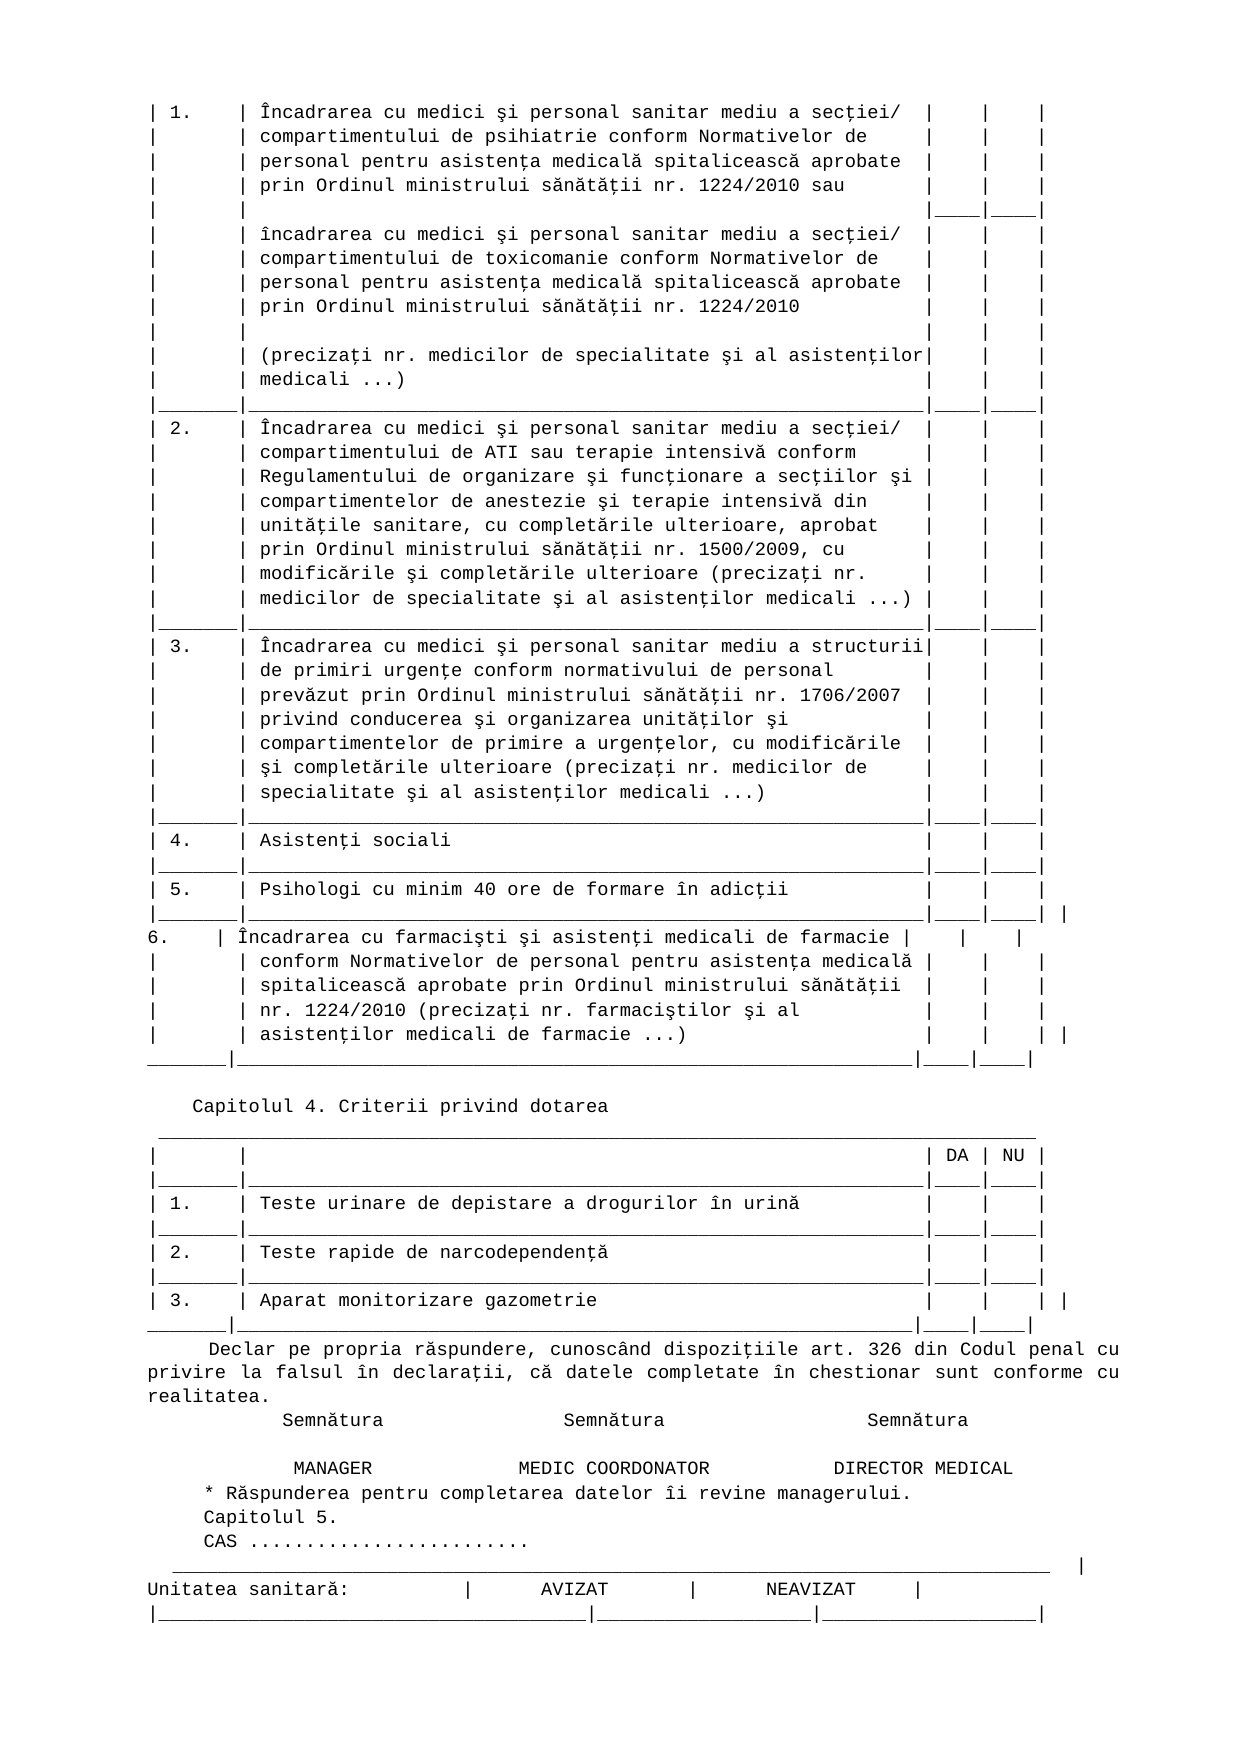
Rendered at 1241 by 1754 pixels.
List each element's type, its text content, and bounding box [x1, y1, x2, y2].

text | | nr. 1224/2010 (precizaţi nr. farmaciştilor şi al | | | [147, 1001, 1087, 1022]
text |_______|____________________________________________________________|____|____| [147, 613, 1083, 634]
text | | compartimentului de ATI sau terapie intensivă conform | | | [147, 443, 1087, 464]
text | | modificările şi completările ulterioare (precizaţi nr. | | | [147, 564, 1087, 585]
text Declar pe propria răspundere, cunoscând dispoziţiile art. 326 din Codul penal cu privire la falsul în declaraţii, că datele completate în chestionar sunt conforme cu realitatea. [147, 1339, 1120, 1408]
text |______________________________________|___________________|___________________| [147, 1604, 1083, 1625]
text | 1. | Încadrarea cu medici şi personal sanitar mediu a secţiei/ | | | [147, 103, 1087, 124]
text | | (precizaţi nr. medicilor de specialitate şi al asistenţilor| | | [147, 346, 1087, 367]
text | | şi completările ulterioare (precizaţi nr. medicilor de | | | [147, 758, 1087, 779]
text |_______|____________________________________________________________|____|____| [147, 1170, 1083, 1191]
text | | conform Normativelor de personal pentru asistenţa medicală | | | [147, 952, 1087, 973]
text | | compartimentelor de primire a urgenţelor, cu modificările | | | [147, 734, 1087, 755]
text | | unităţile sanitare, cu completările ulterioare, aprobat | | | [147, 516, 1087, 537]
text | 3. | Încadrarea cu medici şi personal sanitar mediu a structurii| | | [147, 637, 1087, 658]
text Capitolul 5. [147, 1508, 355, 1529]
text | 2. | Teste rapide de narcodependenţă | | | [147, 1243, 1087, 1264]
text ______________________________________________________________________________ [147, 1121, 1083, 1143]
text | | asistenţilor medicali de farmacie ...) | | | |_______|____________________________________________________________|____|____| [147, 1025, 1083, 1070]
text | | compartimentelor de anestezie şi terapie intensivă din | | | [147, 491, 1087, 513]
text | | compartimentului de toxicomanie conform Normativelor de | | | [147, 249, 1087, 270]
text | | prin Ordinul ministrului sănătăţii nr. 1500/2009, cu | | | [147, 540, 1087, 561]
text ______________________________________________________________________________ | Unitatea sanitară: | AVIZAT | NEAVIZAT | [147, 1556, 1087, 1601]
text | | personal pentru asistenţa medicală spitalicească aprobate | | | [147, 273, 1087, 294]
text |_______|____________________________________________________________|____|____| | 6. | Încadrarea cu farmacişti şi asistenţi medicali de farmacie | | | [147, 904, 1083, 949]
text CAS ......................... [147, 1532, 547, 1553]
text Semnătura Semnătura Semnătura [147, 1411, 1087, 1432]
text | | Regulamentului de organizare şi funcţionare a secţiilor şi | | | [147, 467, 1087, 488]
text * Răspunderea pentru completarea datelor îi revine managerului. [147, 1483, 929, 1505]
text |_______|____________________________________________________________|____|____| [147, 1218, 1083, 1240]
text | 2. | Încadrarea cu medici şi personal sanitar mediu a secţiei/ | | | [147, 418, 1087, 440]
text | | medicali ...) | | | [147, 370, 1087, 391]
text | | |____|____| [147, 200, 1083, 221]
text | | | | | [147, 321, 1083, 343]
text | 3. | Aparat monitorizare gazometrie | | | |_______|____________________________________________________________|____|____| [147, 1291, 1083, 1336]
text | | prin Ordinul ministrului sănătăţii nr. 1224/2010 sau | | | [147, 176, 1087, 197]
text |_______|____________________________________________________________|____|____| [147, 855, 1083, 877]
text | | de primiri urgenţe conform normativului de personal | | | [147, 661, 1087, 682]
text | | încadrarea cu medici şi personal sanitar mediu a secţiei/ | | | [147, 224, 1087, 246]
text |_______|____________________________________________________________|____|____| [147, 1267, 1083, 1288]
text Capitolul 4. Criterii privind dotarea [147, 1097, 1087, 1118]
text MANAGER MEDIC COORDONATOR DIRECTOR MEDICAL [147, 1459, 1087, 1480]
text |_______|____________________________________________________________|____|____| [147, 807, 1083, 828]
text | | privind conducerea şi organizarea unităţilor şi | | | [147, 710, 1087, 731]
text | | personal pentru asistenţa medicală spitalicească aprobate | | | [147, 152, 1087, 173]
text | 4. | Asistenţi sociali | | | [147, 831, 1087, 852]
text |_______|____________________________________________________________|____|____| [147, 394, 1083, 416]
text | | medicilor de specialitate şi al asistenţilor medicali ...) | | | [147, 588, 1087, 610]
text | | | DA | NU | [147, 1146, 1083, 1167]
text | | spitalicească aprobate prin Ordinul ministrului sănătăţii | | | [147, 976, 1087, 997]
text | | prin Ordinul ministrului sănătăţii nr. 1224/2010 | | | [147, 297, 1087, 318]
text | 1. | Teste urinare de depistare a drogurilor în urină | | | [147, 1194, 1087, 1215]
text | | prevăzut prin Ordinul ministrului sănătăţii nr. 1706/2007 | | | [147, 686, 1087, 707]
text | 5. | Psihologi cu minim 40 ore de formare în adicţii | | | [147, 880, 1087, 901]
text | | specialitate şi al asistenţilor medicali ...) | | | [147, 783, 1087, 804]
text | | compartimentului de psihiatrie conform Normativelor de | | | [147, 127, 1087, 148]
